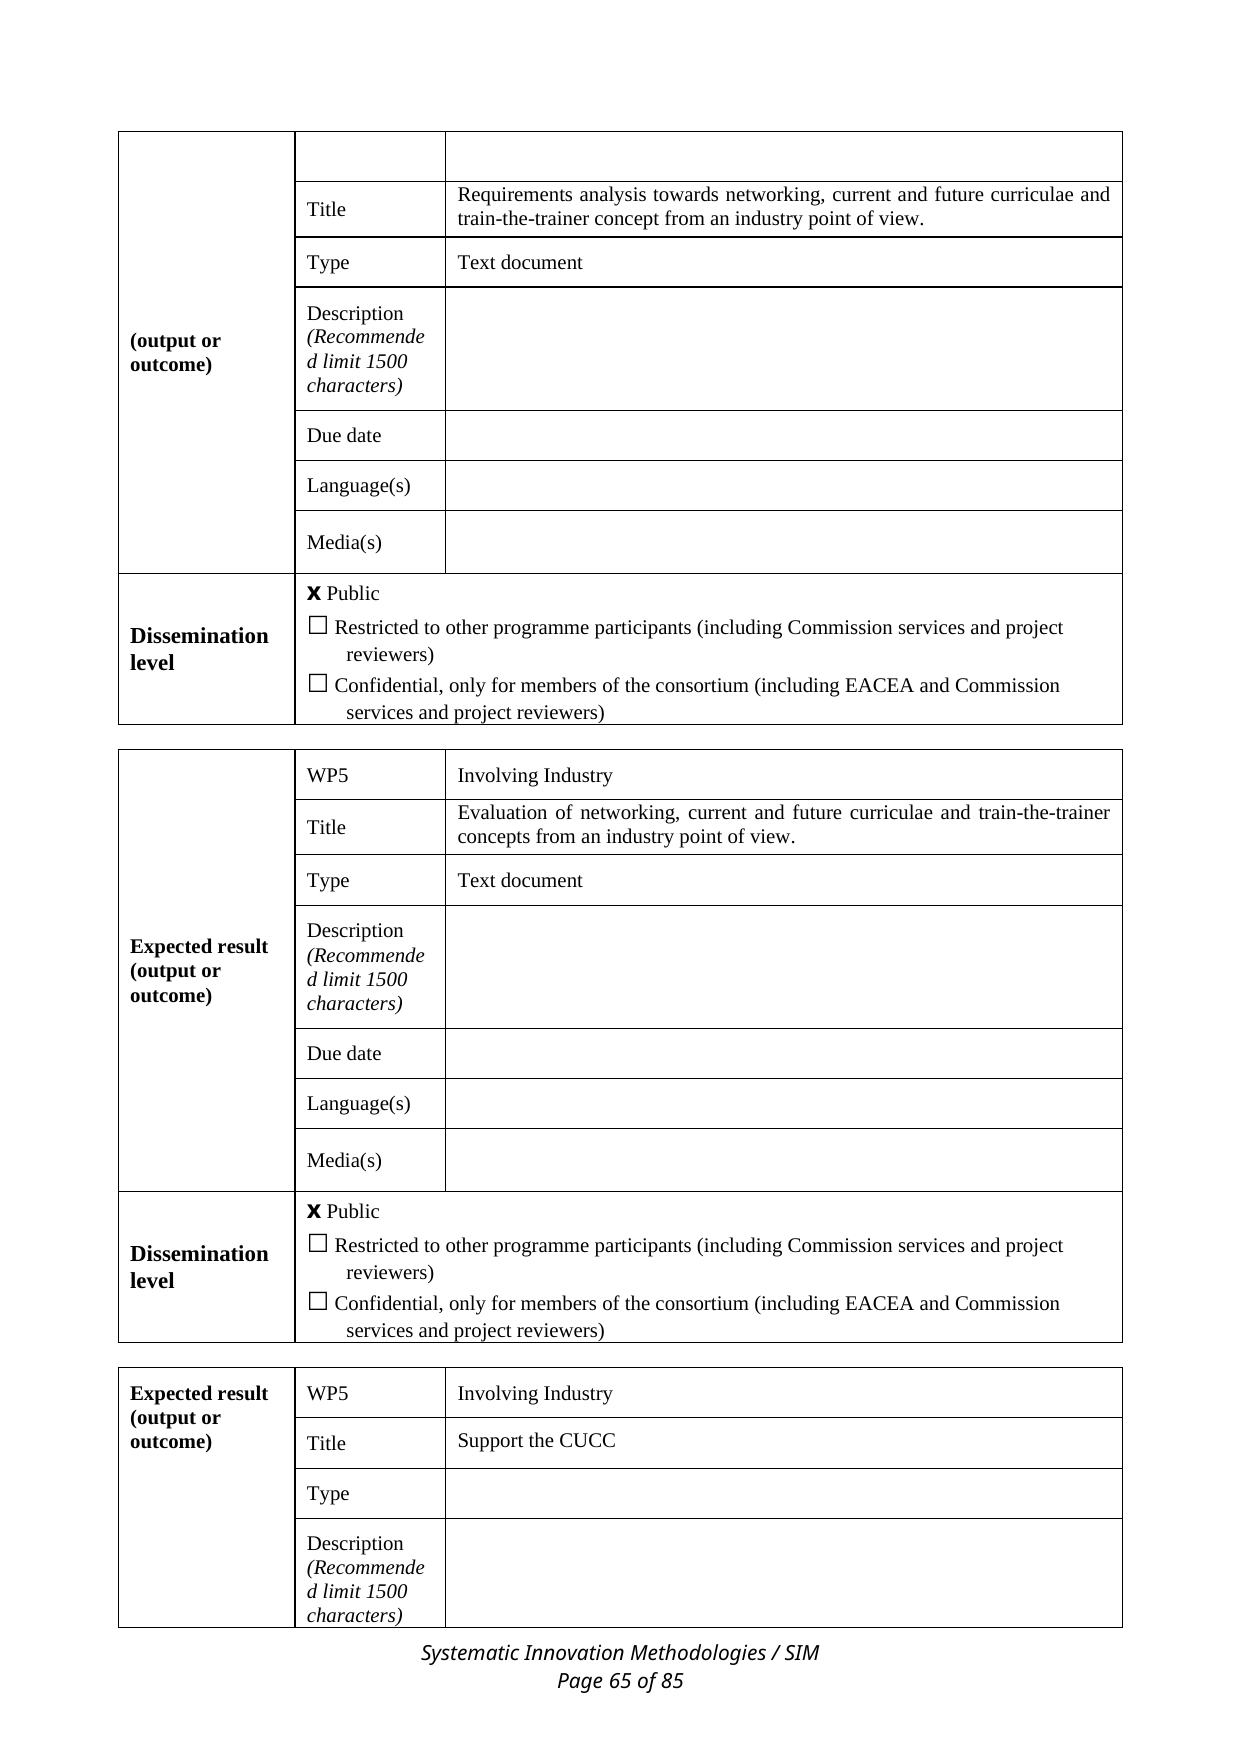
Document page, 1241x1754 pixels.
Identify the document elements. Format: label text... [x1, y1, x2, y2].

table_cell x Public ☐ Restricted to other programme participants (including Commission services and project reviewers) ☐ Confidential, only for members of the consortium (including EACEA and Commission services and project reviewers) [296, 574, 1122, 724]
table_cell Title [296, 800, 445, 854]
table_cell Text document [446, 238, 1122, 286]
table_cell [446, 411, 1122, 460]
table_cell x Public ☐ Restricted to other programme participants (including Commission services and project reviewers) ☐ Confidential, only for members of the consortium (including EACEA and Commission services and project reviewers) [296, 1192, 1122, 1342]
table_cell Support the CUCC [446, 1418, 1122, 1467]
table_cell Dissemination level [119, 1192, 294, 1342]
table_header (output or outcome) [119, 132, 294, 573]
table_cell [446, 1029, 1122, 1078]
table_cell [446, 906, 1122, 1028]
table_cell Requirements analysis towards networking, current and future curriculae and train-the-trainer concept from an industry point of view. [446, 182, 1122, 236]
table_cell [446, 1519, 1122, 1627]
table_cell Description (Recommended limit 1500 characters) [296, 1519, 445, 1627]
table_cell Dissemination level [119, 574, 294, 724]
table_cell Language(s) [296, 461, 445, 510]
table_cell Media(s) [296, 511, 445, 573]
table_cell Type [296, 238, 445, 286]
table_header [296, 132, 445, 181]
table_cell Evaluation of networking, current and future curriculae and train-the-trainer concepts from an industry point of view. [446, 800, 1122, 854]
table_cell Media(s) [296, 1129, 445, 1191]
table_cell [446, 288, 1122, 410]
table_header Involving Industry [446, 1368, 1122, 1417]
table_header WP5 [296, 750, 445, 799]
table_cell Type [296, 855, 445, 904]
table_cell Description (Recommended limit 1500 characters) [296, 288, 445, 410]
table_header Expected result (output or outcome) [119, 1368, 294, 1627]
table_cell Due date [296, 1029, 445, 1078]
table_cell Title [296, 1418, 445, 1467]
table_cell [446, 1129, 1122, 1191]
table_cell [446, 1079, 1122, 1128]
table_header Involving Industry [446, 750, 1122, 799]
table_cell [446, 461, 1122, 510]
table_cell Due date [296, 411, 445, 460]
table_cell Text document [446, 855, 1122, 904]
table_cell [446, 1469, 1122, 1517]
table_cell Language(s) [296, 1079, 445, 1128]
table_cell Title [296, 182, 445, 236]
table_cell [446, 511, 1122, 573]
table_header Expected result (output or outcome) [119, 750, 294, 1191]
table_cell Type [296, 1469, 445, 1517]
table_header [446, 132, 1122, 181]
table_cell Description (Recommended limit 1500 characters) [296, 906, 445, 1028]
table_header WP5 [296, 1368, 445, 1417]
